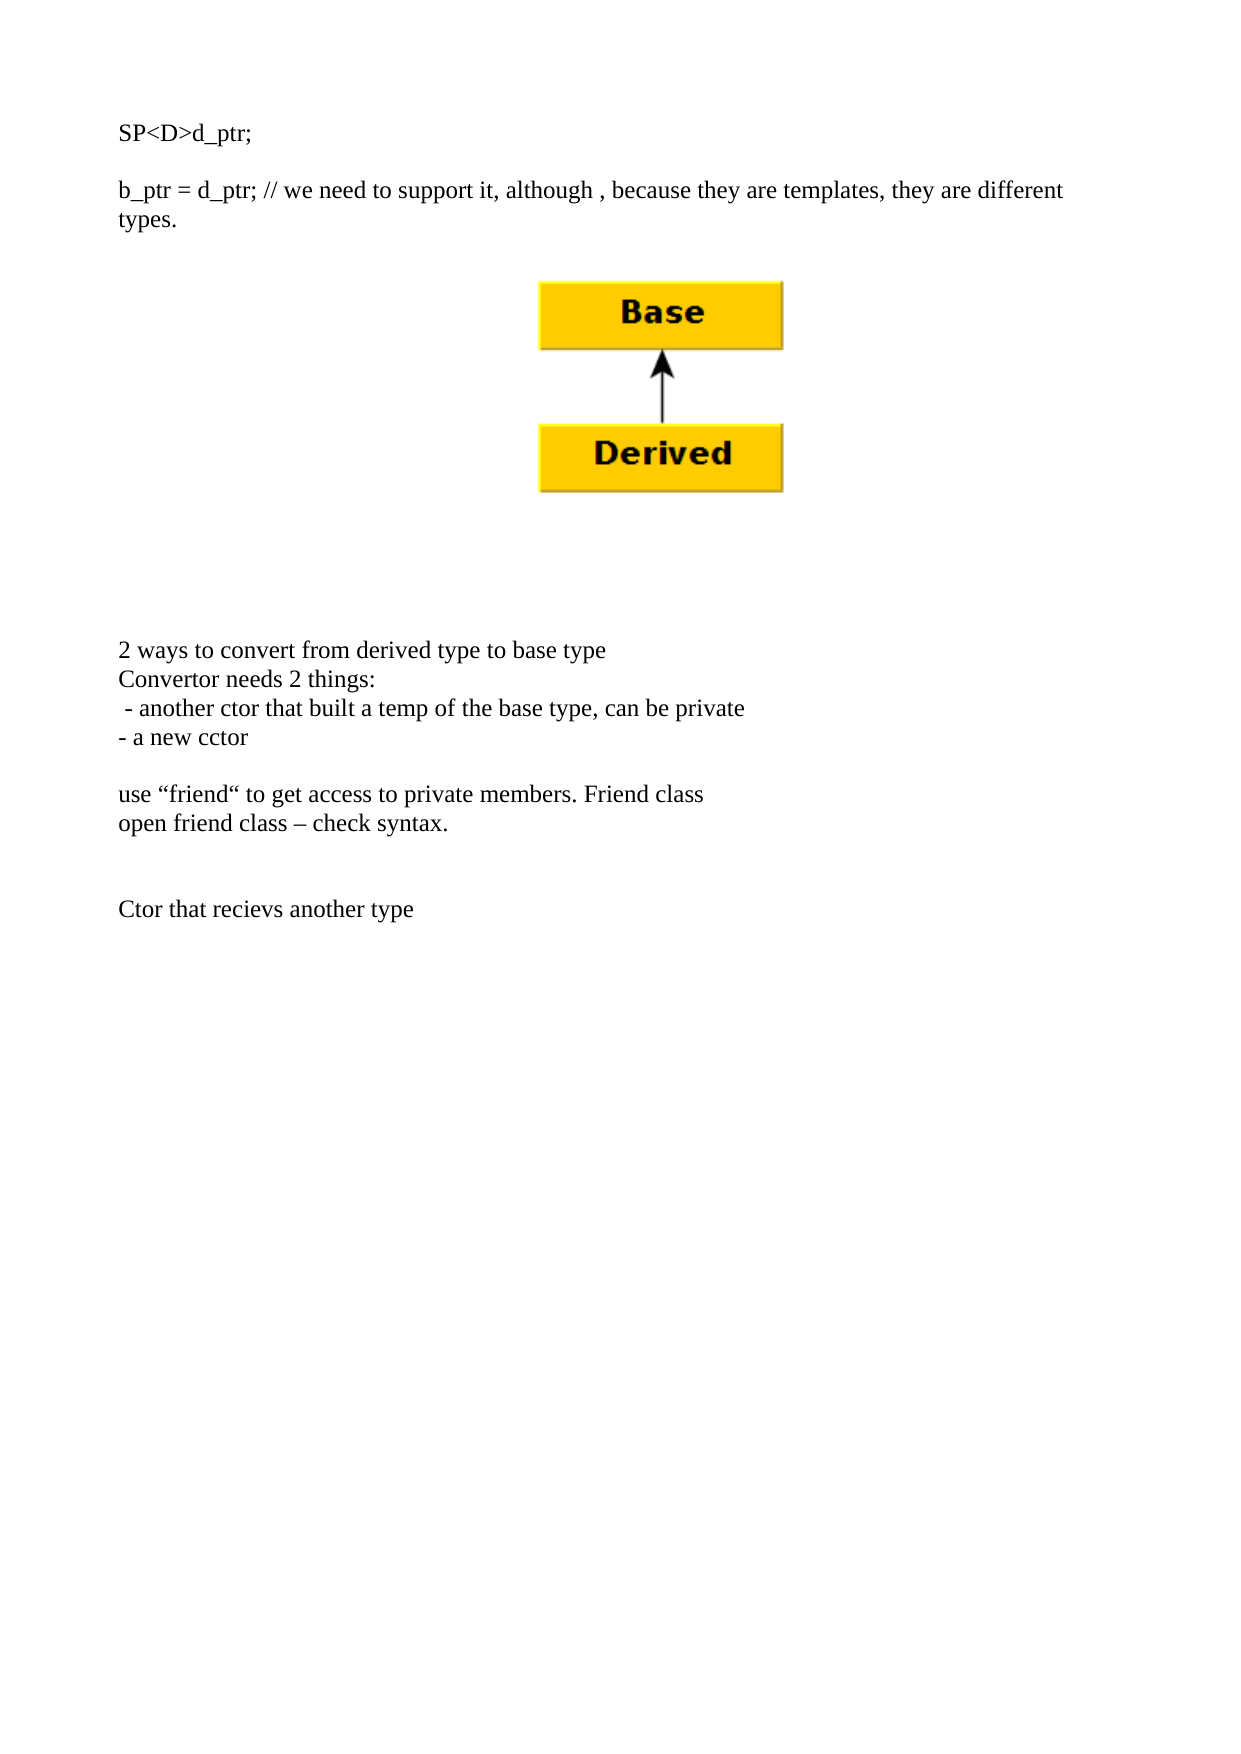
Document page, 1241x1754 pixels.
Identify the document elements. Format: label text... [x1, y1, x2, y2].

picture [502, 245, 820, 529]
text Ctor that recievs another type [118, 894, 1122, 923]
text - another ctor that built a temp of the base type, can be private [118, 693, 1122, 722]
text open friend class – check syntax. [118, 808, 1122, 837]
text Convertor needs 2 things: [118, 664, 1122, 693]
text b_ptr = d_ptr; // we need to support it, although , because they are templates, they are different types. [118, 176, 1122, 233]
text use “friend“ to get access to private members. Friend class [118, 779, 1122, 808]
text SP<D>d_ptr; [118, 118, 1122, 147]
text - a new cctor [118, 722, 1122, 751]
text 2 ways to convert from derived type to base type [118, 636, 1122, 664]
